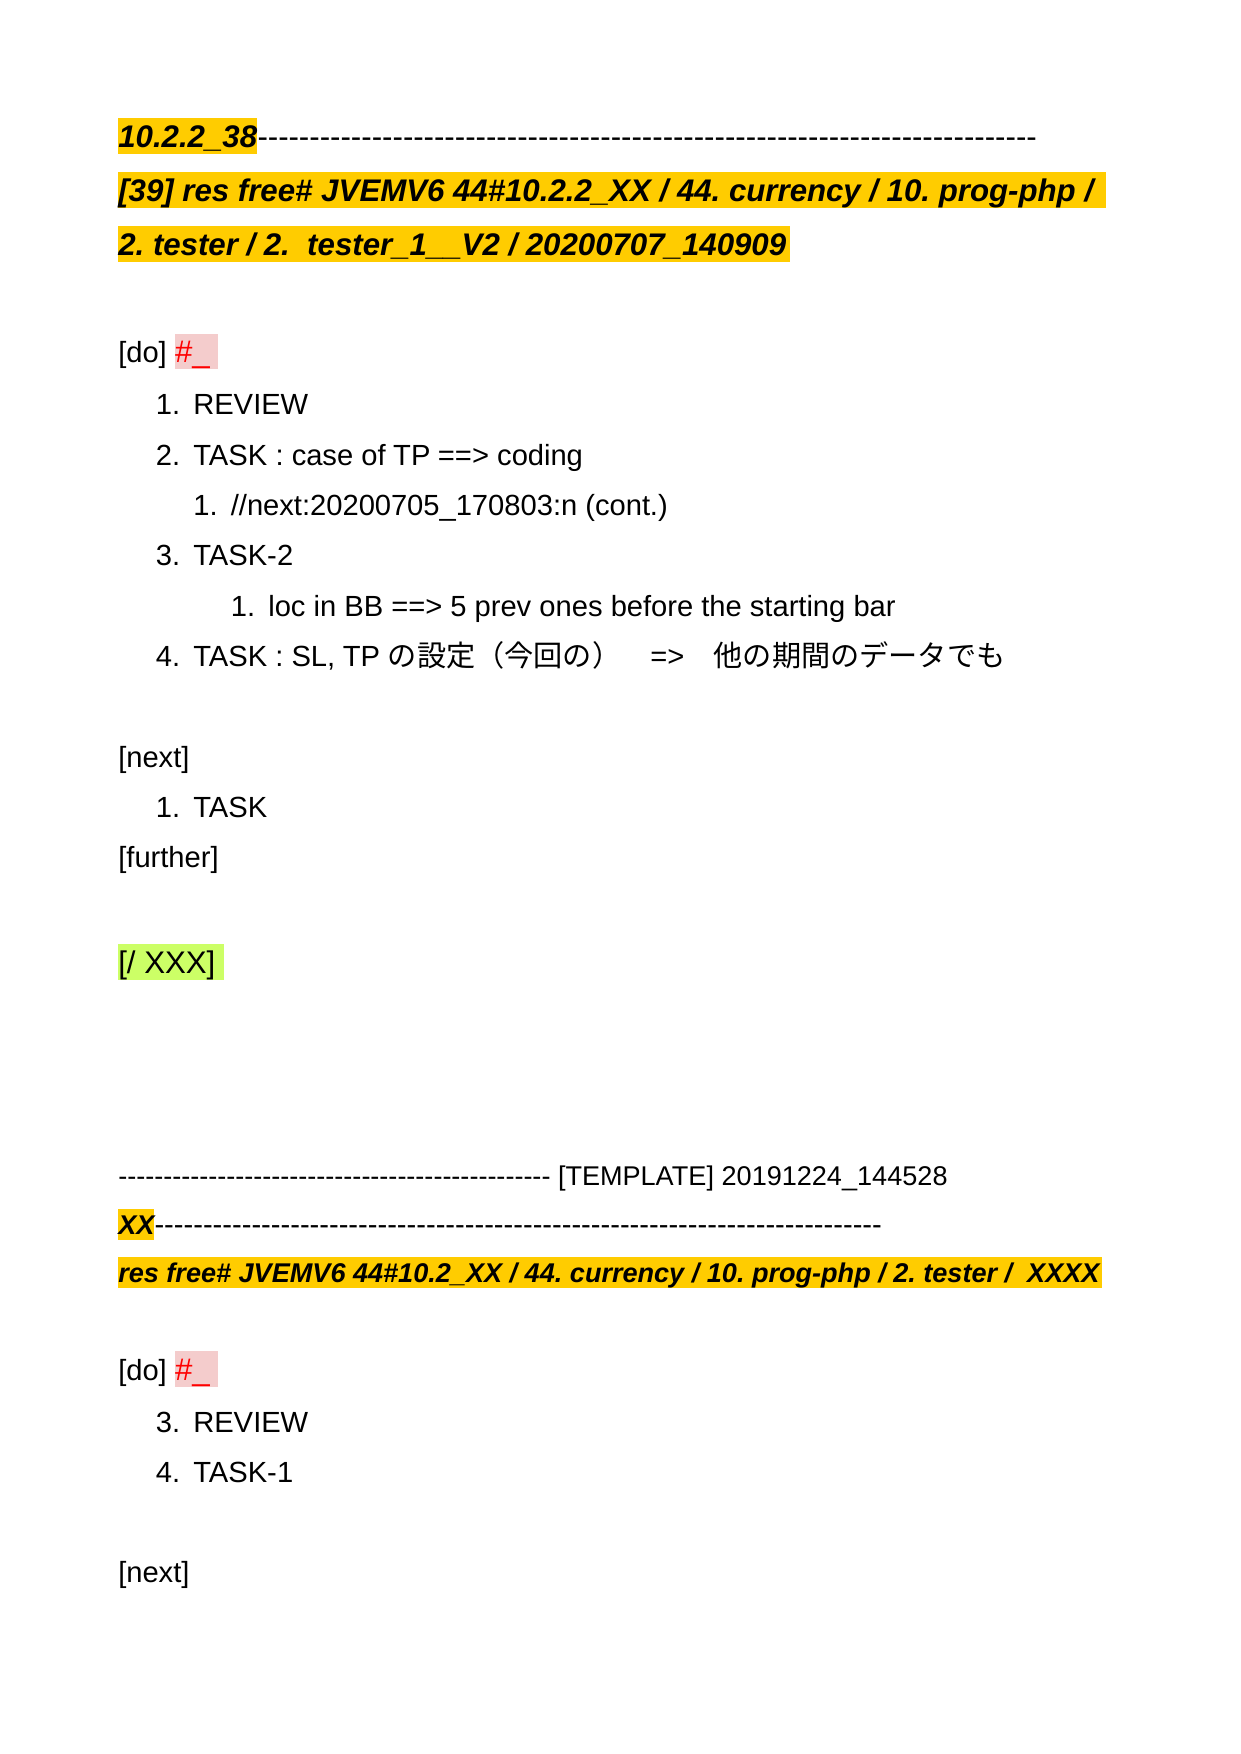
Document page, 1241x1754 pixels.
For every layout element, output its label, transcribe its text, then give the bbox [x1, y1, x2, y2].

text ------------------------------------------------ [TEMPLATE] 20191224_144528 [118, 1160, 1122, 1191]
text [do] #_ [118, 333, 1122, 369]
list TASK : case of TP ==> coding [156, 438, 1122, 471]
text XX--------------------------------------------------------------------------- [118, 1207, 1122, 1240]
text 10.2.2_38--------------------------------------------------------------------------- [118, 118, 1122, 154]
text [further] [118, 840, 1122, 874]
text res free# JVEMV6 44#10.2_XX / 44. currency / 10. prog-php / 2. tester / XXXX [118, 1257, 1122, 1288]
list loc in BB ==> 5 prev ones before the starting bar [231, 589, 1122, 622]
list TASK-2 [156, 538, 1122, 572]
text [next] [118, 739, 1122, 773]
text [/ XXX] [118, 891, 1122, 980]
text [do] #_ [118, 1351, 1122, 1387]
list REVIEW [156, 387, 1122, 421]
list //next:20200705_170803:n (cont.) [193, 488, 1122, 522]
text [next] [118, 1556, 1122, 1589]
text [39] res free# JVEMV6 44#10.2.2_XX / 44. currency / 10. prog-php / 2. tester / 2. tester_1__V2 / 20200707_140909 [118, 172, 1122, 262]
list REVIEW [156, 1404, 1122, 1438]
list TASK [156, 790, 1122, 823]
list TASK-1 [156, 1455, 1122, 1488]
list TASK : SL, TP の設定（今回の） => 他の期間のデータでも [156, 639, 1122, 672]
